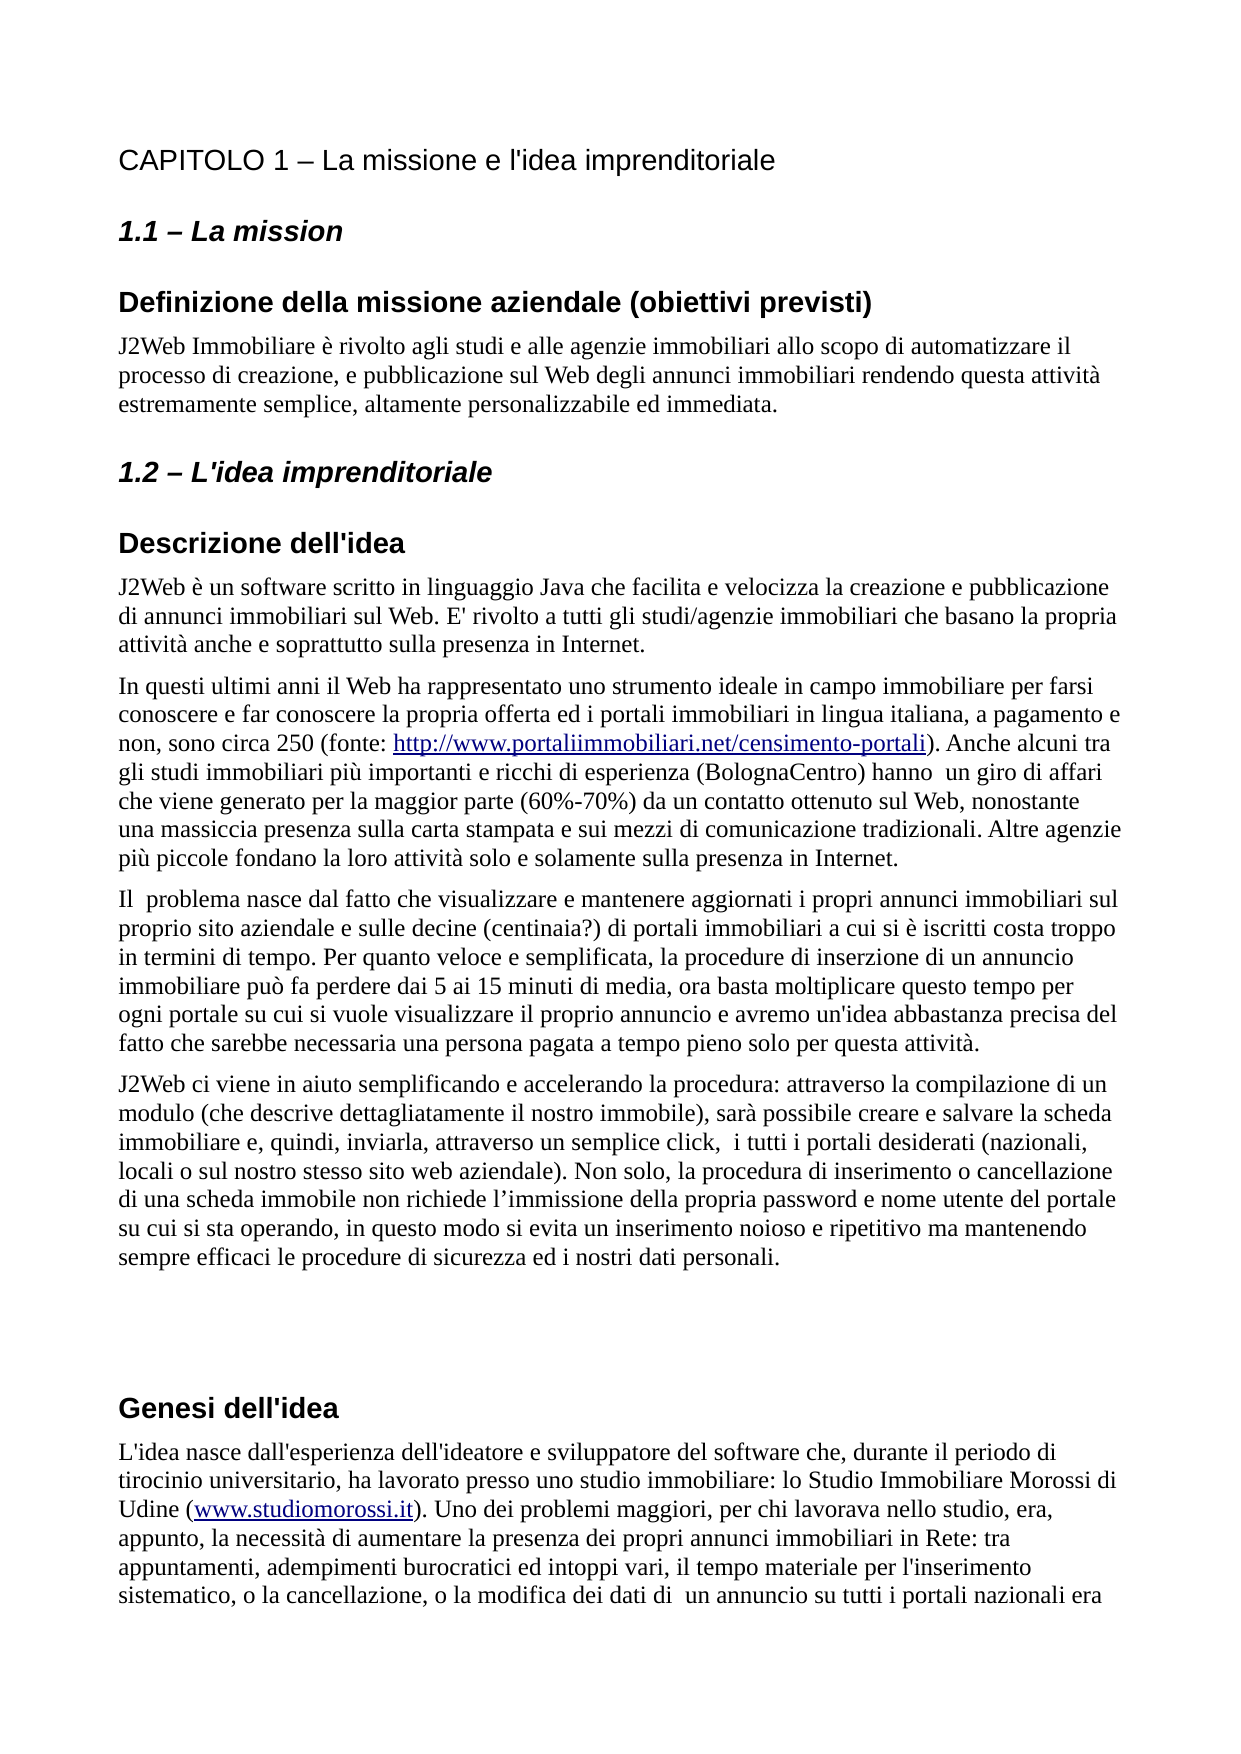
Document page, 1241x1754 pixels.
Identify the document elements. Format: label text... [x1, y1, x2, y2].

text In questi ultimi anni il Web ha rappresentato uno strumento ideale in campo immobiliare per farsi conoscere e far conoscere la propria offerta ed i portali immobiliari in lingua italiana, a pagamento e non, sono circa 250 (fonte: http://www.portaliimmobiliari.net/censimento-portali). Anche alcuni tra gli studi immobiliari più importanti e ricchi di esperienza (BolognaCentro) hanno un giro di affari che viene generato per la maggior parte (60%-70%) da un contatto ottenuto sul Web, nonostante una massiccia presenza sulla carta stampata e sui mezzi di comunicazione tradizionali. Altre agenzie più piccole fondano la loro attività solo e solamente sulla presenza in Internet. [118, 671, 1122, 872]
subtitle 1.2 – L'idea imprenditoriale [118, 455, 1122, 488]
text J2Web ci viene in aiuto semplificando e accelerando la procedura: attraverso la compilazione di un modulo (che descrive dettagliatamente il nostro immobile), sarà possibile creare e salvare la scheda immobiliare e, quindi, inviarla, attraverso un semplice click, i tutti i portali desiderati (nazionali, locali o sul nostro stesso sito web aziendale). Non solo, la procedura di inserimento o cancellazione di una scheda immobile non richiede l’immissione della propria password e nome utente del portale su cui si sta operando, in questo modo si evita un inserimento noioso e ripetitivo ma mantenendo sempre efficaci le procedure di sicurezza ed i nostri dati personali. [118, 1069, 1122, 1271]
text J2Web è un software scritto in linguaggio Java che facilita e velocizza la creazione e pubblicazione di annunci immobiliari sul Web. E' rivolto a tutti gli studi/agenzie immobiliari che basano la propria attività anche e soprattutto sulla presenza in Internet. [118, 572, 1122, 658]
subtitle Definizione della missione aziendale (obiettivi previsti) [118, 285, 1122, 319]
text L'idea nasce dall'esperienza dell'ideatore e sviluppatore del software che, durante il periodo di tirocinio universitario, ha lavorato presso uno studio immobiliare: lo Studio Immobiliare Morossi di Udine (www.studiomorossi.it). Uno dei problemi maggiori, per chi lavorava nello studio, era, appunto, la necessità di aumentare la presenza dei propri annunci immobiliari in Rete: tra appuntamenti, adempimenti burocratici ed intoppi vari, il tempo materiale per l'inserimento sistematico, o la cancellazione, o la modifica dei dati di un annuncio su tutti i portali nazionali era [118, 1437, 1122, 1609]
text Il problema nasce dal fatto che visualizzare e mantenere aggiornati i propri annunci immobiliari sul proprio sito aziendale e sulle decine (centinaia?) di portali immobiliari a cui si è iscritti costa troppo in termini di tempo. Per quanto veloce e semplificata, la procedure di inserzione di un annuncio immobiliare può fa perdere dai 5 ai 15 minuti di media, ora basta moltiplicare questo tempo per ogni portale su cui si vuole visualizzare il proprio annuncio e avremo un'idea abbastanza precisa del fatto che sarebbe necessaria una persona pagata a tempo pieno solo per questa attività. [118, 884, 1122, 1057]
subtitle Descrizione dell'idea [118, 526, 1122, 559]
subtitle CAPITOLO 1 – La missione e l'idea imprenditoriale [118, 143, 1122, 177]
subtitle Genesi dell'idea [118, 1391, 1122, 1424]
subtitle 1.1 – La mission [118, 214, 1122, 248]
text J2Web Immobiliare è rivolto agli studi e alle agenzie immobiliari allo scopo di automatizzare il processo di creazione, e pubblicazione sul Web degli annunci immobiliari rendendo questa attività estremamente semplice, altamente personalizzabile ed immediata. [118, 331, 1122, 417]
